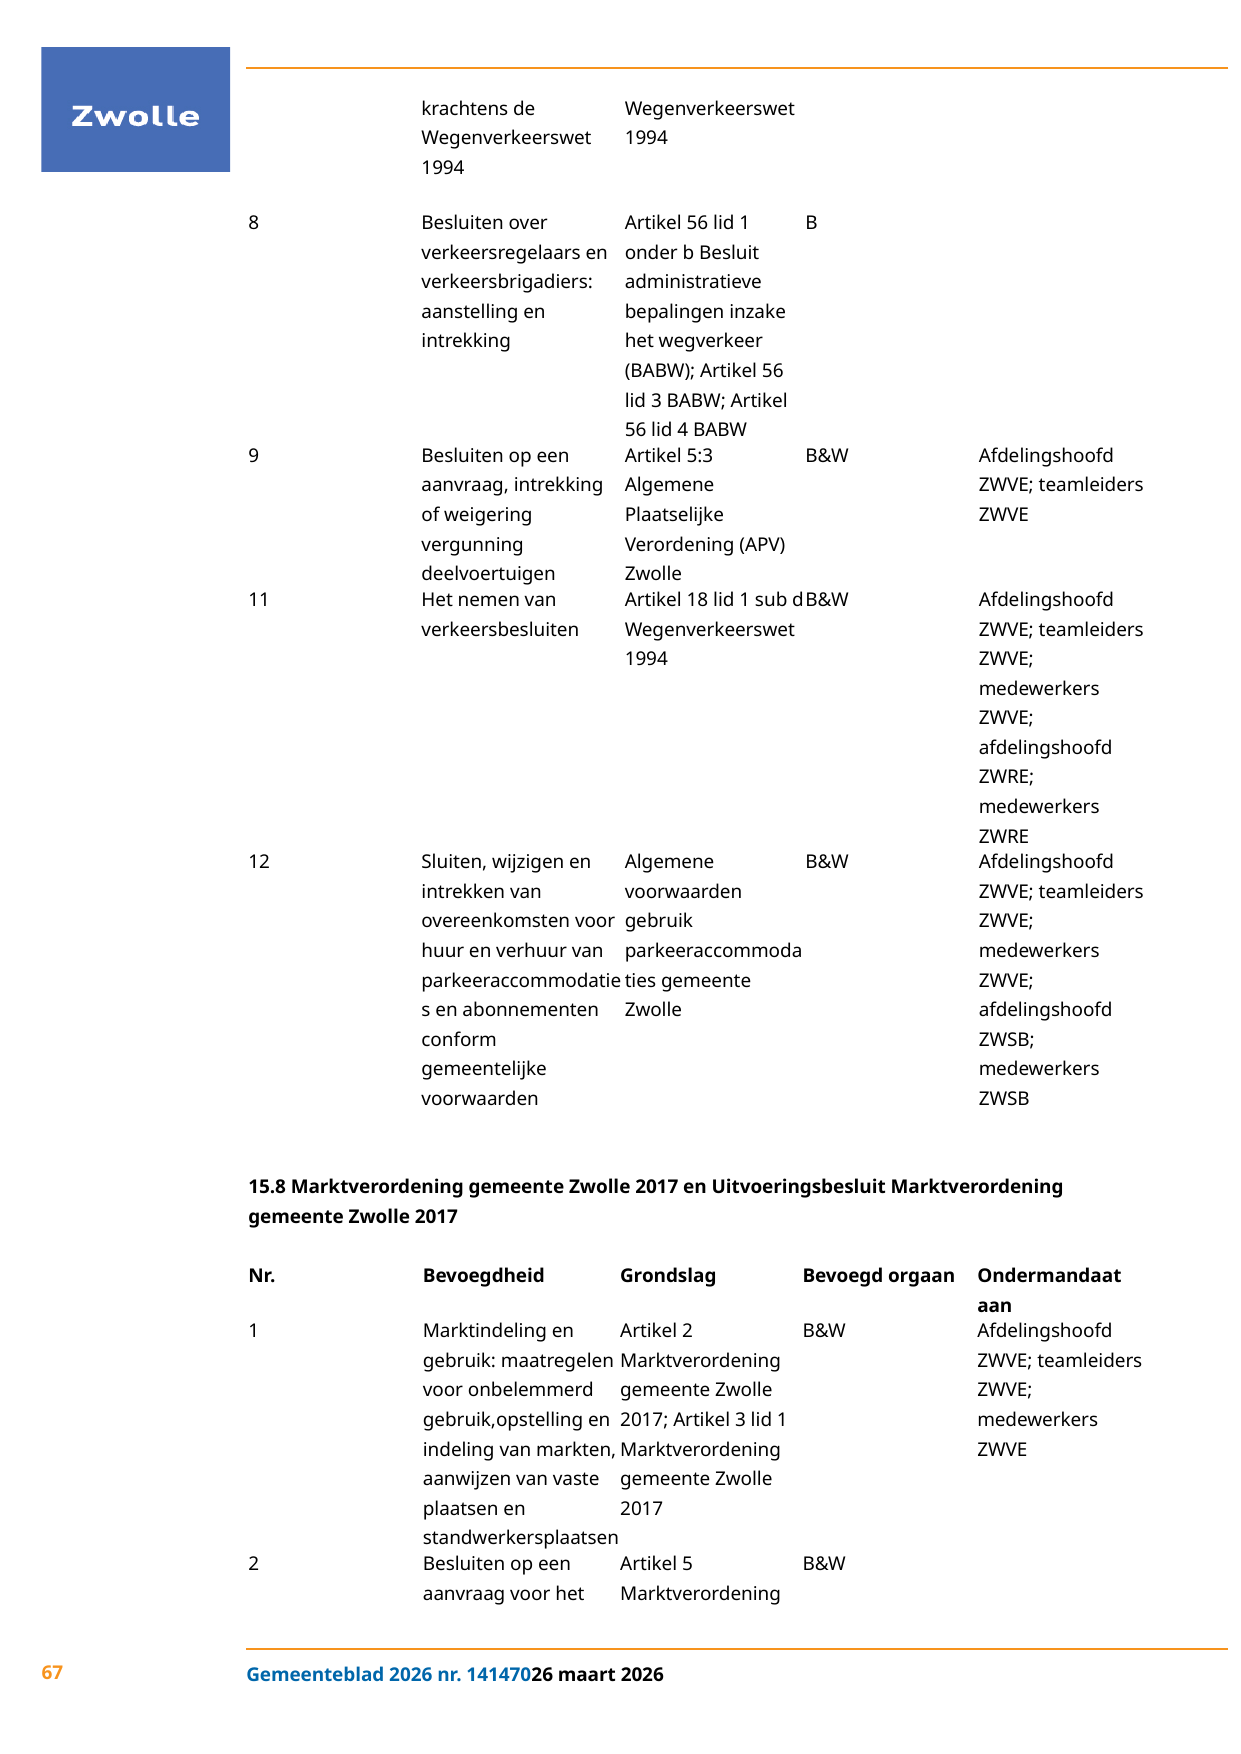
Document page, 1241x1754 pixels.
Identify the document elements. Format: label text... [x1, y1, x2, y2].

table_cell 1 [248, 1318, 423, 1550]
table_cell Artikel 18 lid 1 sub d Wegenverkeerswet 1994 [625, 586, 805, 848]
table_cell 9 [248, 442, 421, 586]
text 15.8 Marktverordening gemeente Zwolle 2017 en Uitvoeringsbesluit Marktverordening gemeente Zwolle 2017 [248, 1173, 1152, 1229]
table_cell Artikel 56 lid 1 onder b Besluit administratieve bepalingen inzake het wegverkeer (BABW); Artikel 56 lid 3 BABW; Artikel 56 lid 4 BABW [625, 209, 805, 442]
table_cell Wegenverkeerswet 1994 [625, 95, 805, 209]
table_cell [979, 209, 1152, 442]
table_cell 11 [248, 586, 421, 848]
table_cell B&W [805, 849, 978, 1141]
table_cell B [805, 209, 978, 442]
table_cell Artikel 5 Marktverordening [620, 1550, 802, 1606]
table_cell Besluiten over verkeersregelaars en verkeersbrigadiers: aanstelling en intrekking [421, 209, 624, 442]
table_header Nr. [248, 1262, 423, 1317]
table_cell [979, 95, 1152, 209]
table_cell 12 [248, 849, 421, 1141]
table_cell Artikel 5:3 Algemene Plaatselijke Verordening (APV) Zwolle [625, 442, 805, 586]
table_cell Besluiten op een aanvraag voor het [423, 1550, 620, 1606]
table_cell Afdelingshoofd ZWVE; teamleiders ZWVE; medewerkers ZWVE; afdelingshoofd ZWRE; medewerkers ZWRE [979, 586, 1152, 848]
table_header Ondermandaat aan [977, 1262, 1152, 1317]
table_cell Artikel 2 Marktverordening gemeente Zwolle 2017; Artikel 3 lid 1 Marktverordening gemeente Zwolle 2017 [620, 1318, 802, 1550]
table_header Bevoegd orgaan [802, 1262, 977, 1317]
table_cell [248, 95, 421, 209]
table_cell Afdelingshoofd ZWVE; teamleiders ZWVE [979, 442, 1152, 586]
table_header Bevoegdheid [423, 1262, 620, 1317]
table_cell B&W [802, 1318, 977, 1550]
table_cell B&W [802, 1550, 977, 1606]
table_cell [977, 1550, 1152, 1606]
table_cell Afdelingshoofd ZWVE; teamleiders ZWVE; medewerkers ZWVE; afdelingshoofd ZWSB; medewerkers ZWSB [979, 849, 1152, 1141]
table_cell Algemene voorwaarden gebruik parkeeraccommodaties gemeente Zwolle [625, 849, 805, 1141]
table_cell 2 [248, 1550, 423, 1606]
table_cell krachtens de Wegenverkeerswet 1994 [421, 95, 624, 209]
table_cell B&W [805, 442, 978, 586]
table_cell [805, 95, 978, 209]
table_cell B&W [805, 586, 978, 848]
table_cell Besluiten op een aanvraag, intrekking of weigering vergunning deelvoertuigen [421, 442, 624, 586]
table_cell 8 [248, 209, 421, 442]
table_cell Afdelingshoofd ZWVE; teamleiders ZWVE; medewerkers ZWVE [977, 1318, 1152, 1550]
table_header Grondslag [620, 1262, 802, 1317]
table_cell Marktindeling en gebruik: maatregelen voor onbelemmerd gebruik,opstelling en indeling van markten, aanwijzen van vaste plaatsen en standwerkersplaatsen [423, 1318, 620, 1550]
picture [41, 47, 231, 172]
table_cell Het nemen van verkeersbesluiten [421, 586, 624, 848]
table_cell Sluiten, wijzigen en intrekken van overeenkomsten voor huur en verhuur van parkeeraccommodaties en abonnementen conform gemeentelijke voorwaarden [421, 849, 624, 1141]
